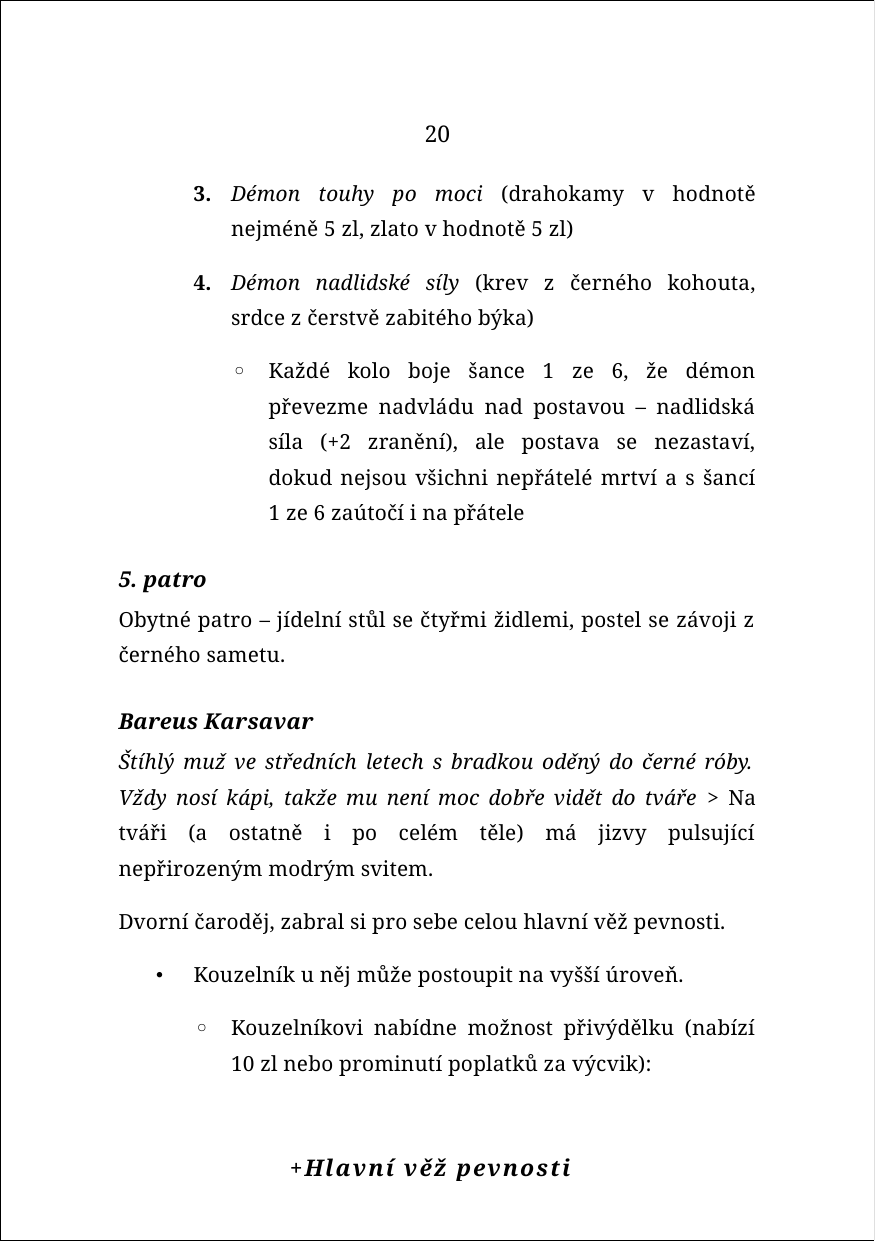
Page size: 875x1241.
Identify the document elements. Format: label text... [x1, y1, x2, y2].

text Obytné patro – jídelní stůl se čtyřmi židlemi, postel se závoji z černého sametu. [118, 605, 756, 669]
list Démon touhy po moci (drahokamy v hodnotě nejméně 5 zl, zlato v hodnotě 5 zl) [193, 179, 756, 243]
list Každé kolo boje šance 1 ze 6, že démon převezme nadvládu nad postavou – nadlidská síla (+2 zranění), ale postava se nezastaví, dokud nejsou všichni nepřátelé mrtví a s šancí 1 ze 6 zaútočí i na přátele [231, 356, 756, 527]
subtitle Bareus Karsavar [118, 706, 756, 735]
list Kouzelník u něj může postoupit na vyšší úroveň. [156, 960, 756, 989]
list Démon nadlidské síly (krev z černého kohouta, srdce z čerstvě zabitého býka) [193, 268, 756, 332]
text Štíhlý muž ve středních letech s bradkou oděný do černé róby. Vždy nosí kápi, takže mu není moc dobře vidět do tváře > Na tváři (a ostatně i po celém těle) má jizvy pulsující nepřirozeným modrým svitem. [118, 747, 756, 882]
text Dvorní čaroděj, zabral si pro sebe celou hlavní věž pevnosti. [118, 907, 756, 935]
list Kouzelníkovi nabídne možnost přivýdělku (nabízí 10 zl nebo prominutí poplatků za výcvik): [193, 1013, 756, 1077]
subtitle 5. patro [118, 563, 756, 593]
